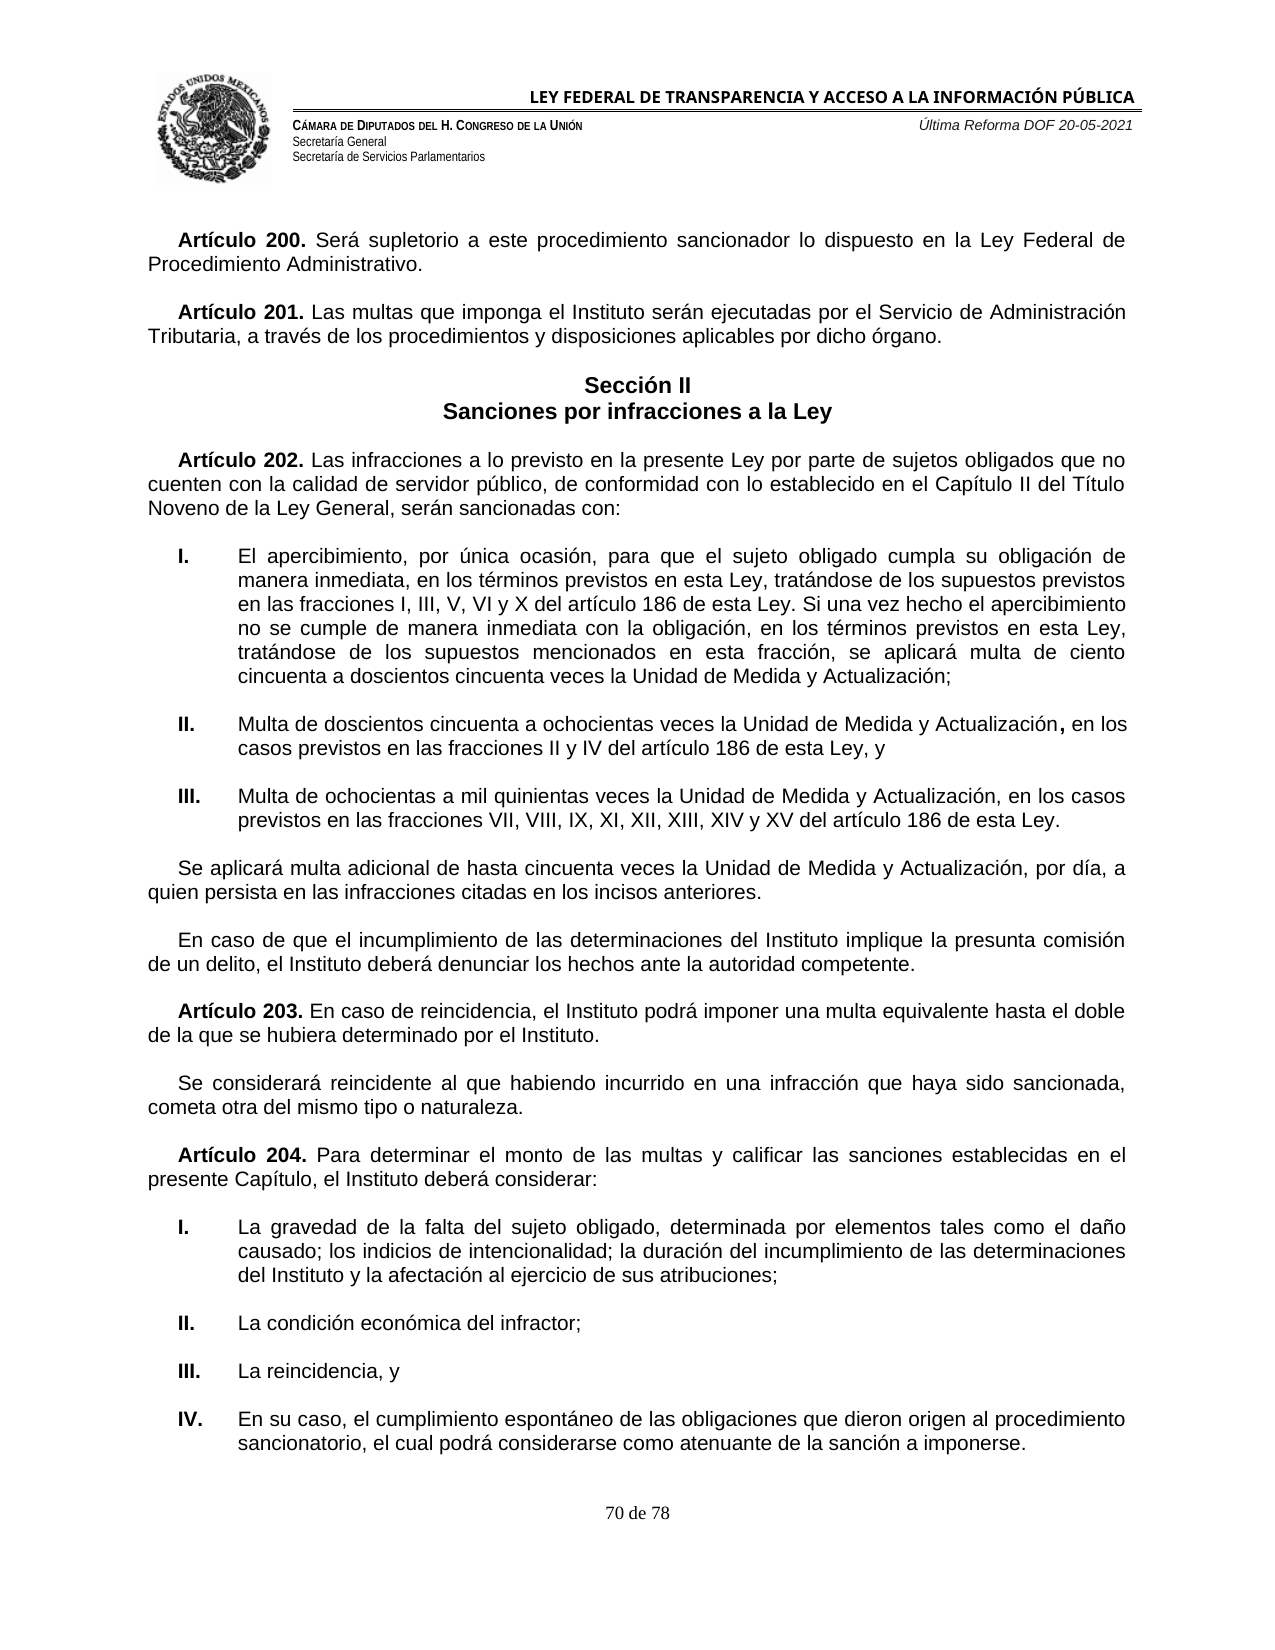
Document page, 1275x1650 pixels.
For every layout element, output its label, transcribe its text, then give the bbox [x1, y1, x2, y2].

text Artículo 201. Las multas que imponga el Instituto serán ejecutadas por el Servicio de Administración Tributaria, a través de los procedimientos y disposiciones aplicables por dicho órgano. [148, 300, 1127, 348]
text Sanciones por infracciones a la Ley [148, 398, 1127, 424]
text II. La condición económica del infractor; [178, 1311, 1127, 1335]
text I. El apercibimiento, por única ocasión, para que el sujeto obligado cumpla su obligación de manera inmediata, en los términos previstos en esta Ley, tratándose de los supuestos previstos en las fracciones I, III, V, VI y X del artículo 186 de esta Ley. Si una vez hecho el apercibimiento no se cumple de manera inmediata con la obligación, en los términos previstos en esta Ley, tratándose de los supuestos mencionados en esta fracción, se aplicará multa de ciento cincuenta a doscientos cincuenta veces la Unidad de Medida y Actualización; [178, 544, 1127, 688]
text Sección II [148, 372, 1127, 398]
text En caso de que el incumplimiento de las determinaciones del Instituto implique la presunta comisión de un delito, el Instituto deberá denunciar los hechos ante la autoridad competente. [148, 927, 1127, 975]
text Artículo 202. Las infracciones a lo previsto en la presente Ley por parte de sujetos obligados que no cuenten con la calidad de servidor público, de conformidad con lo establecido en el Capítulo II del Título Noveno de la Ley General, serán sancionadas con: [148, 448, 1127, 520]
text I. La gravedad de la falta del sujeto obligado, determinada por elementos tales como el daño causado; los indicios de intencionalidad; la duración del incumplimiento de las determinaciones del Instituto y la afectación al ejercicio de sus atribuciones; [178, 1215, 1127, 1287]
text Artículo 200. Será supletorio a este procedimiento sancionador lo dispuesto en la Ley Federal de Procedimiento Administrativo. [148, 228, 1127, 276]
text Artículo 204. Para determinar el monto de las multas y calificar las sanciones establecidas en el presente Capítulo, el Instituto deberá considerar: [148, 1143, 1127, 1191]
text II. Multa de doscientos cincuenta a ochocientas veces la Unidad de Medida y Actualización, en los casos previstos en las fracciones II y IV del artículo 186 de esta Ley, y [178, 712, 1127, 760]
text IV. En su caso, el cumplimiento espontáneo de las obligaciones que dieron origen al procedimiento sancionatorio, el cual podrá considerarse como atenuante de la sanción a imponerse. [178, 1407, 1127, 1454]
text III. La reincidencia, y [178, 1359, 1127, 1383]
text Se considerará reincidente al que habiendo incurrido en una infracción que haya sido sancionada, cometa otra del mismo tipo o naturaleza. [148, 1071, 1127, 1119]
text Se aplicará multa adicional de hasta cincuenta veces la Unidad de Medida y Actualización, por día, a quien persista en las infracciones citadas en los incisos anteriores. [148, 856, 1127, 903]
text III. Multa de ochocientas a mil quinientas veces la Unidad de Medida y Actualización, en los casos previstos en las fracciones VII, VIII, IX, XI, XII, XIII, XIV y XV del artículo 186 de esta Ley. [178, 784, 1127, 832]
text Artículo 203. En caso de reincidencia, el Instituto podrá imponer una multa equivalente hasta el doble de la que se hubiera determinado por el Instituto. [148, 999, 1127, 1047]
